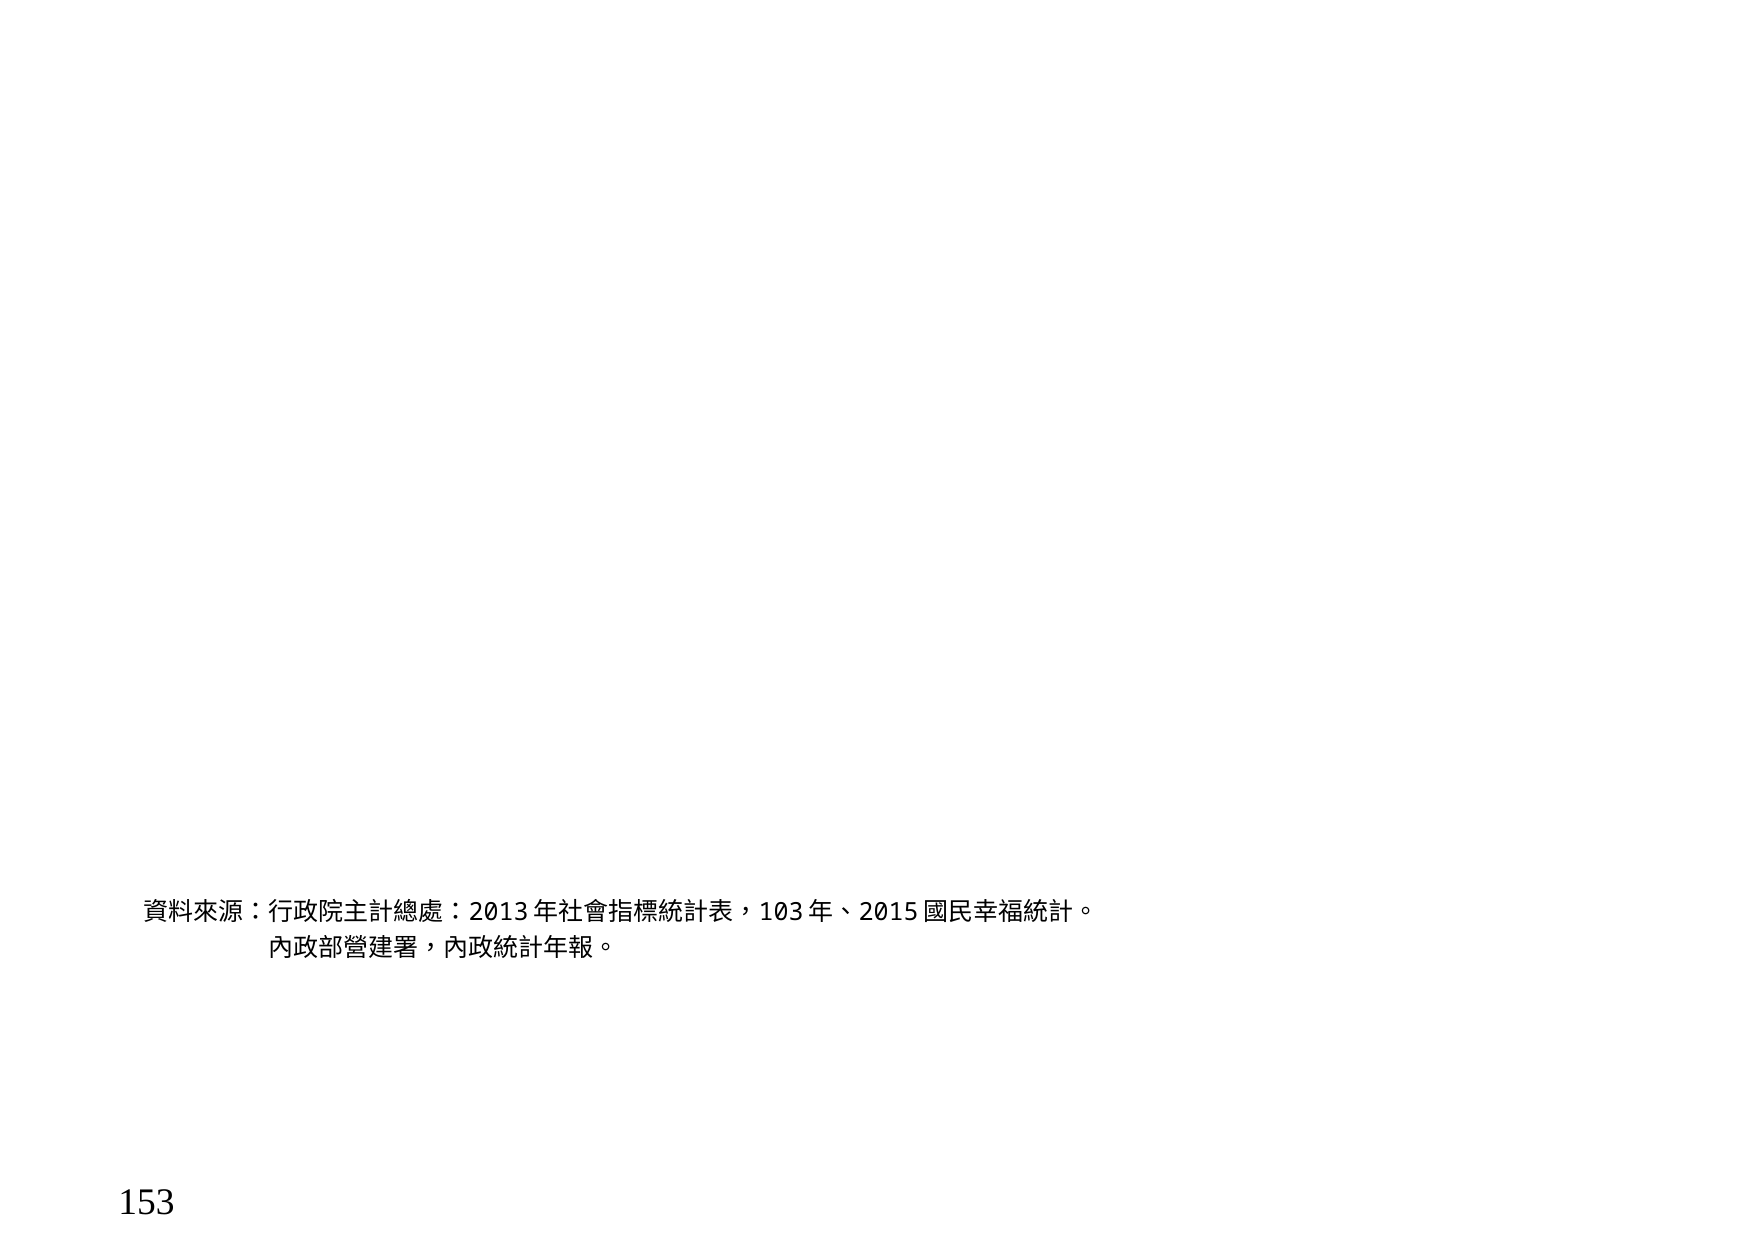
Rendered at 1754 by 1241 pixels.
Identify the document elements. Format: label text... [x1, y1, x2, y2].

text 資料來源：行政院主計總處：2013年社會指標統計表，103年、2015國民幸福統計。 內政部營建署，內政統計年報。 [143, 891, 1543, 963]
